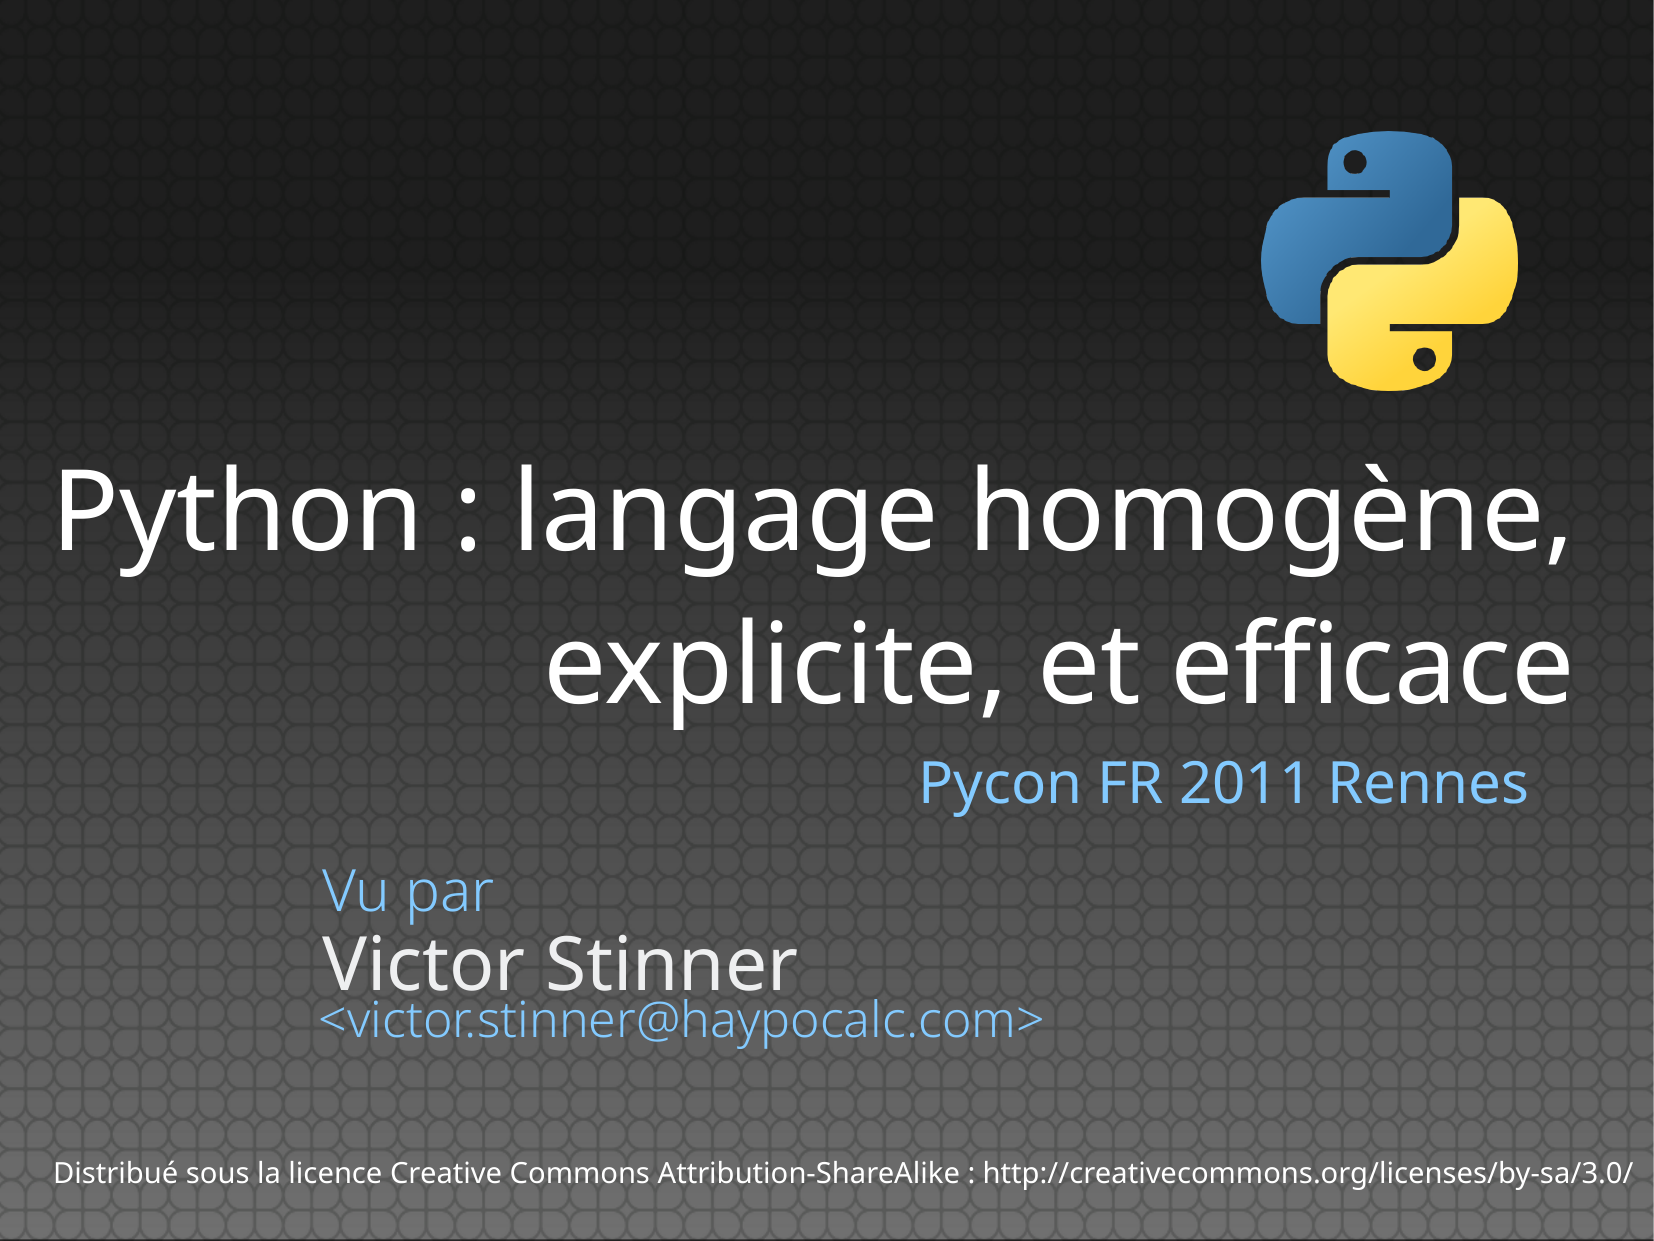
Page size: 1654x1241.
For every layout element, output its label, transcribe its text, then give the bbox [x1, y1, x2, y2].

text_box Python : langage homogène, explicite, et efficace [79, 422, 1548, 689]
text_box Vu par [307, 841, 683, 922]
picture [0, 0, 1654, 1241]
text_box <victor.stinner@haypocalc.com> [153, 976, 1075, 1048]
text_box Victor Stinner [307, 902, 1059, 976]
text_box Distribué sous la licence Creative Commons Attribution-ShareAlike : http://creativecommons.org/licenses/by-sa/3.0/ [64, 1144, 1624, 1226]
subtitle Pycon FR 2011 Rennes [183, 743, 1530, 819]
